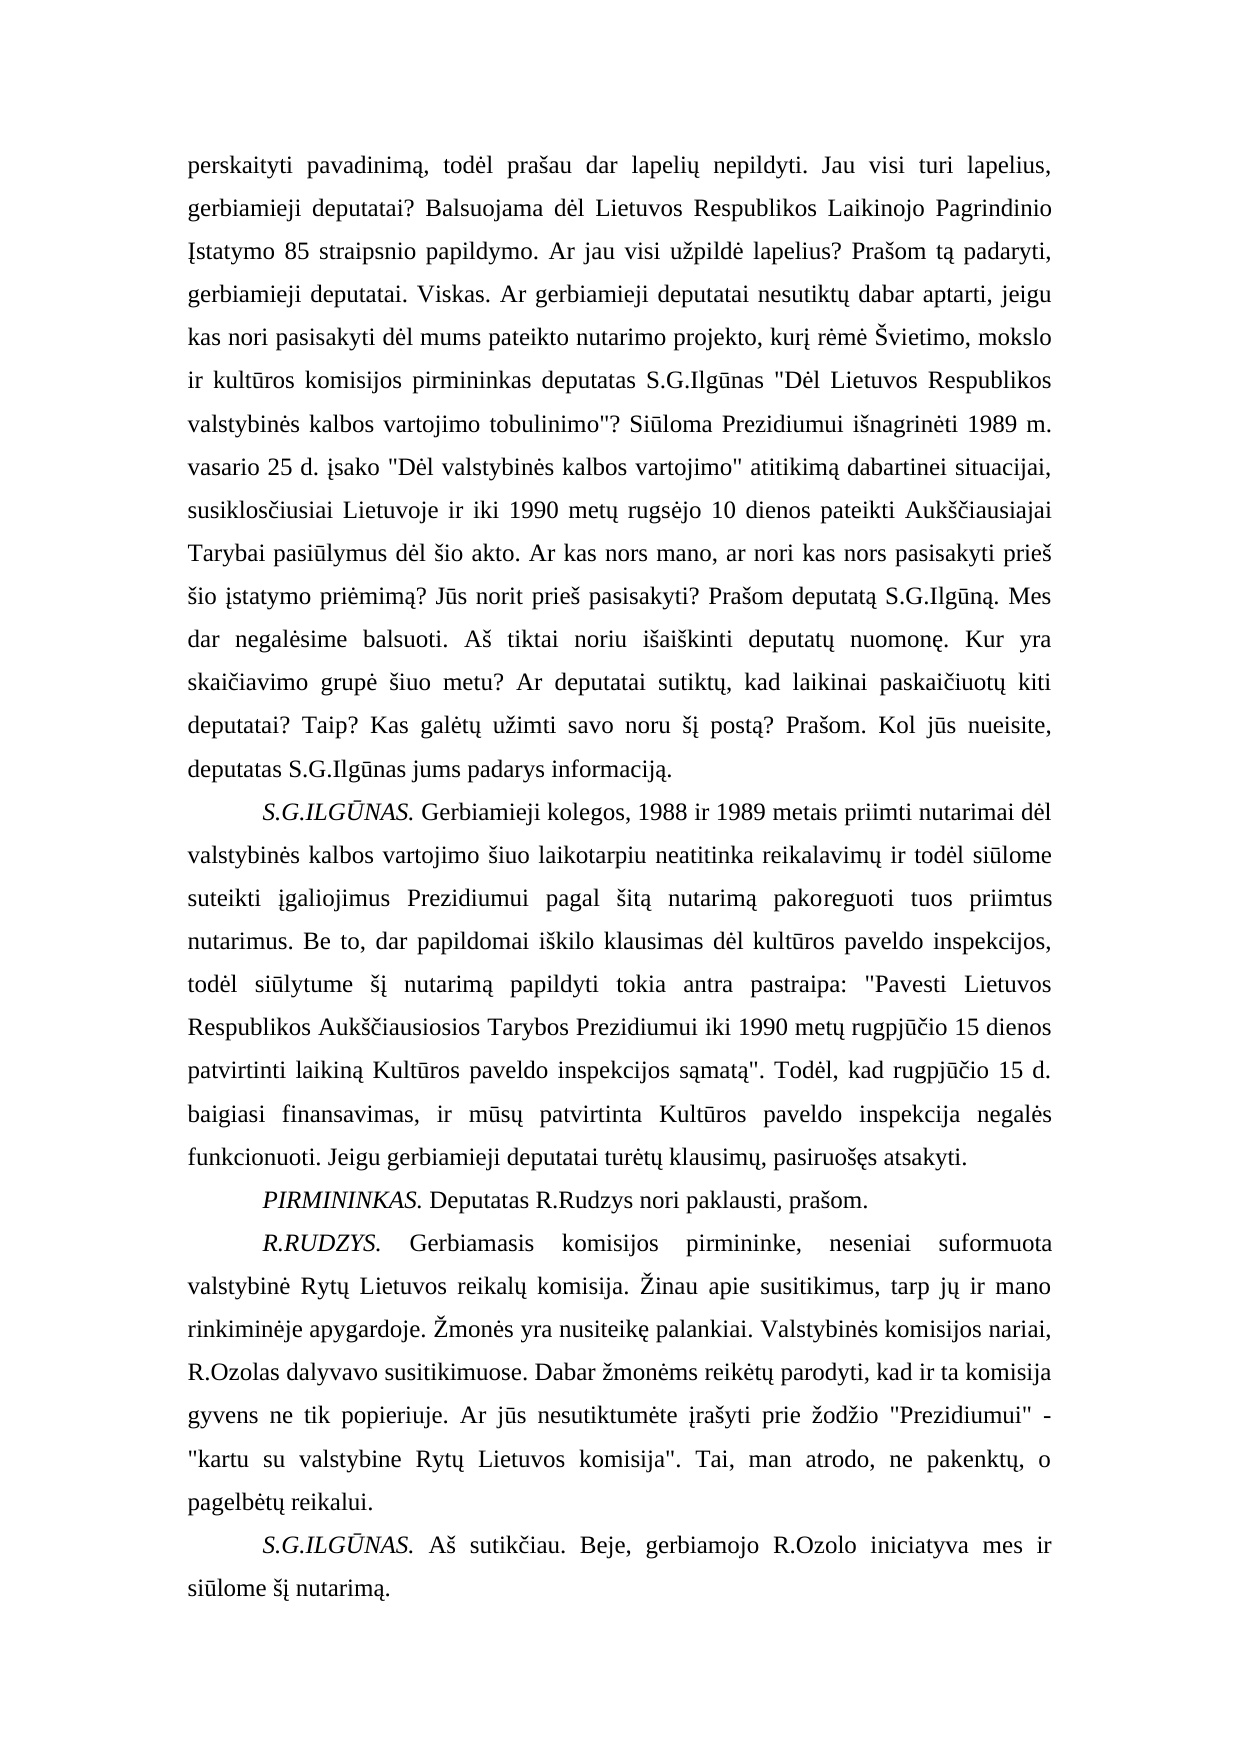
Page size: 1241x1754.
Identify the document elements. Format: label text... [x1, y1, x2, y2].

text S.G.ILGŪNAS. Aš sutikčiau. Beje, gerbiamojo R.Ozolo iniciatyva mes ir siūlome šį nutarimą. [187, 1530, 1053, 1602]
text R.RUDZYS. Gerbiamasis komisijos pirmininke, neseniai suformuota valstybinė Rytų Lietuvos reikalų komisija. Žinau apie susitikimus, tarp jų ir mano rinkiminėje apygardoje. Žmonės yra nusiteikę palankiai. Valstybinės komisijos nariai, R.Ozolas dalyvavo susitikimuose. Dabar žmonėms reikėtų parodyti, kad ir ta komisija gyvens ne tik popieriuje. Ar jūs nesutiktumėte įrašyti prie žodžio "Prezidiumui" - "kartu su valstybine Rytų Lietuvos komisija". Tai, man atrodo, ne pakenktų, o pagelbėtų reikalui. [187, 1228, 1053, 1516]
text S.G.ILGŪNAS. Gerbiamieji kolegos, 1988 ir 1989 metais priimti nutarimai dėl valstybinės kalbos vartojimo šiuo laikotarpiu neatitinka reikalavimų ir todėl siūlome suteikti įgaliojimus Prezidiumui pagal šitą nutarimą pako­reguoti tuos priimtus nutarimus. Be to, dar papildomai iškilo klausimas dėl kultūros paveldo inspekcijos, todėl siūlytume šį nutarimą papildyti tokia antra pastraipa: "Pavesti Lietuvos Respublikos Aukščiausiosios Tarybos Prezidiumui iki 1990 metų rugpjūčio 15 dienos patvirtinti laikiną Kultūros paveldo inspekcijos sąmatą". Todėl, kad rugpjūčio 15 d. baigiasi finansavimas, ir mūsų patvirtinta Kultūros paveldo inspekcija negalės funkcionuoti. Jeigu gerbiamieji deputatai turėtų klausimų, pasiruošęs atsakyti. [187, 797, 1053, 1171]
text perskaityti pavadinimą, todėl prašau dar lapelių nepildyti. Jau visi turi lapelius, gerbiamieji deputatai? Balsuojama dėl Lietuvos Respublikos Laikinojo Pagrindinio Įstatymo 85 straipsnio papildymo. Ar jau visi užpildė lapelius? Prašom tą padaryti, gerbiamieji deputatai. Viskas. Ar gerbiamieji deputatai nesutiktų dabar aptarti, jeigu kas nori pasisakyti dėl mums pateikto nutarimo projekto, kurį rėmė Švietimo, mokslo ir kultūros komisijos pirmininkas deputatas S.G.Ilgūnas "Dėl Lietuvos Respublikos valstybinės kalbos vartojimo tobulinimo"? Siūloma Prezidiumui išnagrinėti 1989 m. vasario 25 d. įsako "Dėl valstybinės kalbos vartojimo" atitikimą dabartinei situacijai, susiklosčiusiai Lietuvoje ir iki 1990 metų rugsėjo 10 dienos pateikti Aukščiausiajai Tarybai pasiūlymus dėl šio akto. Ar kas nors mano, ar nori kas nors pasisakyti prieš šio įstatymo priėmimą? Jūs norit prieš pasisakyti? Prašom deputatą S.G.Ilgūną. Mes dar negalėsime balsuoti. Aš tiktai noriu išaiškinti deputatų nuomonę. Kur yra skaičiavimo grupė šiuo metu? Ar deputatai sutiktų, kad laikinai paskaičiuotų kiti deputatai? Taip? Kas galėtų užimti savo noru šį postą? Prašom. Kol jūs nueisite, deputatas S.G.Ilgūnas jums padarys informaciją. [187, 150, 1053, 782]
text PIRMININKAS. Deputatas R.Rudzys nori paklausti, prašom. [187, 1185, 1053, 1214]
